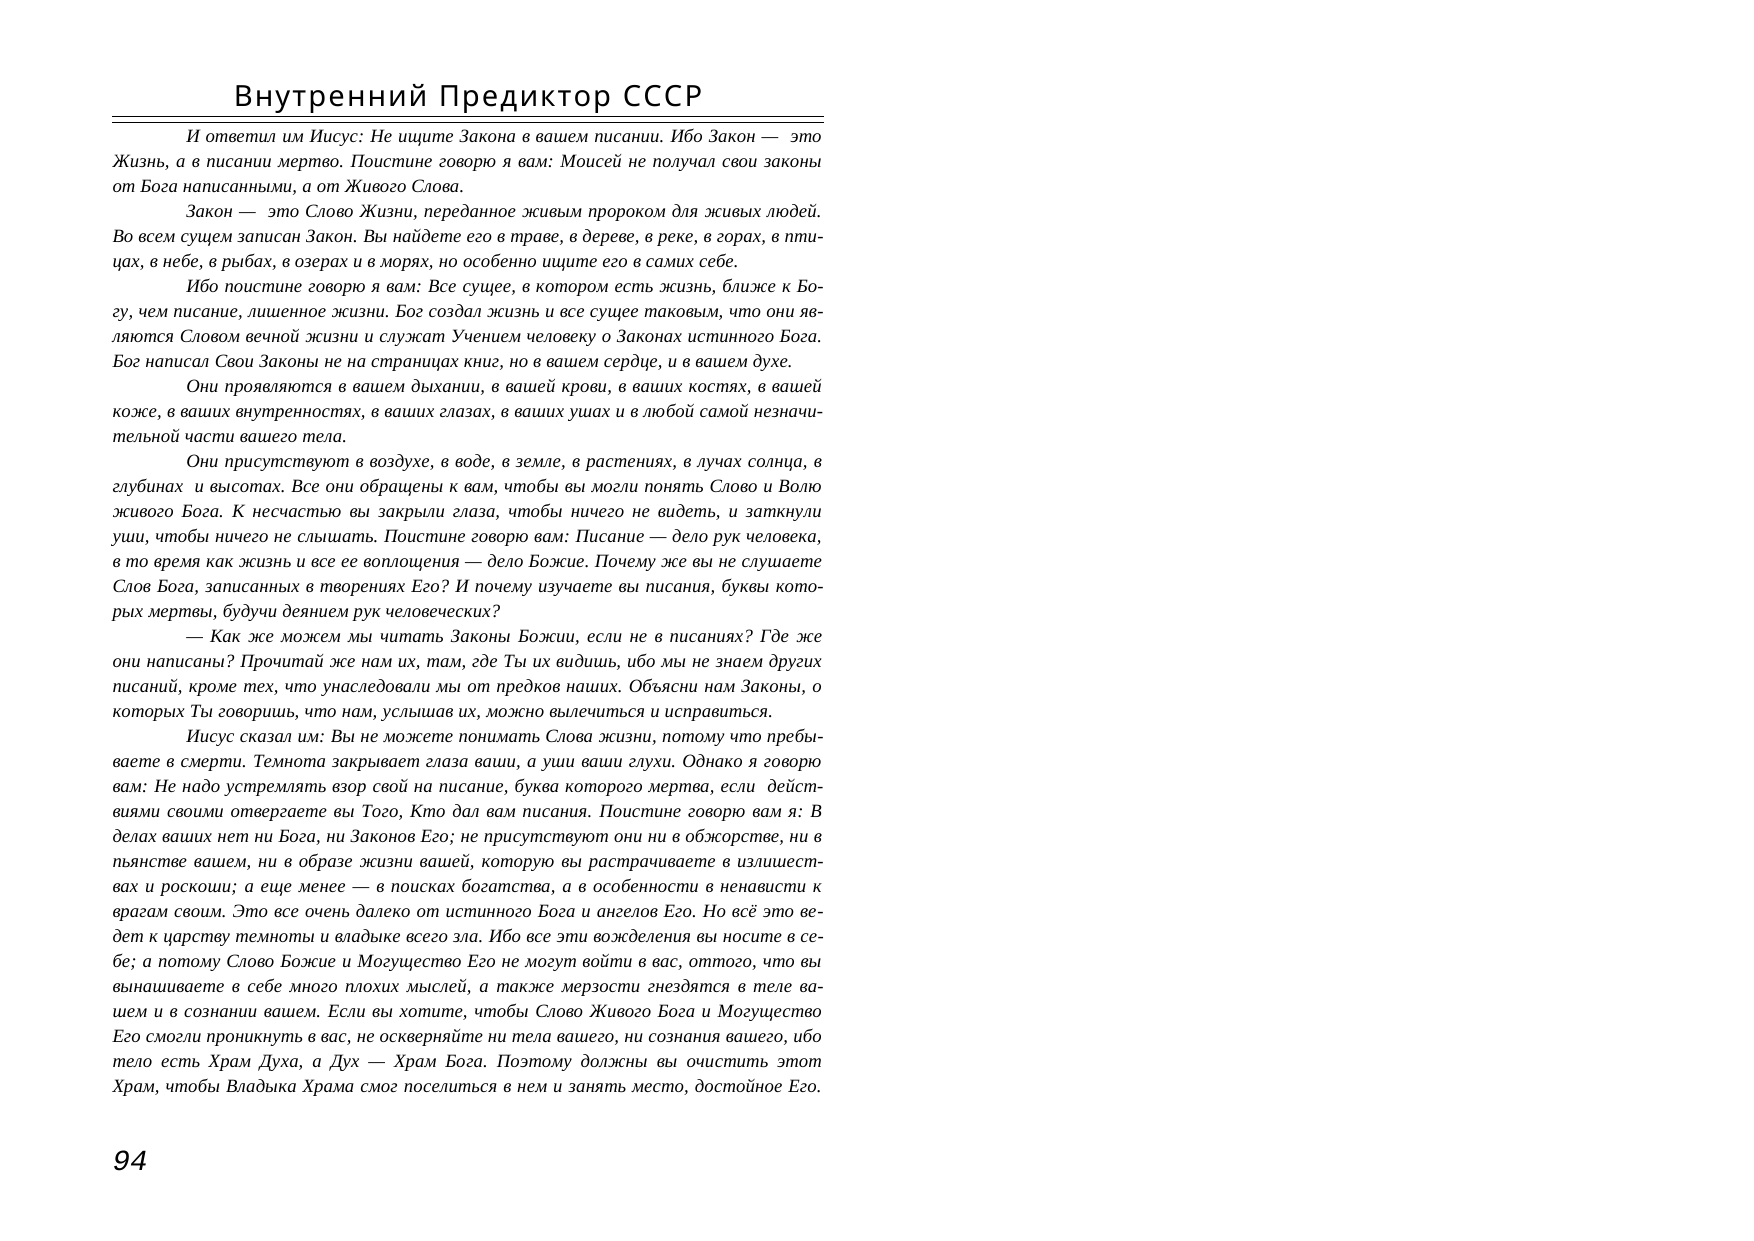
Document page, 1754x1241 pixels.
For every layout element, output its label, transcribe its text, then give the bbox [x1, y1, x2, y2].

text За­кон — это Сло­во Жиз­ни, пе­ре­дан­ное жи­вым про­ро­ком для жи­вых лю­дей. Во всем су­щем за­пи­сан За­кон. Вы най­де­те его в тра­ве, в де­ре­ве, в ре­ке, в го­рах, в пти­цах, в не­бе, в ры­бах, в озе­рах и в мо­рях, но осо­бен­но ищи­те его в са­мих се­бе. [112, 197, 824, 272]
text — Как же мо­жем мы чи­тать За­ко­ны Бо­жии, ес­ли не в пи­са­ни­ях? Где же они на­пи­са­ны? Про­чи­тай же нам их, там, где Ты их ви­дишь, ибо мы не зна­ем дру­гих пи­са­ний, кро­ме тех, что унас­ле­до­ва­ли мы от пред­ков на­ших. Объ­яс­ни нам За­ко­ны, о ко­то­рых Ты го­во­ришь, что нам, ус­лы­шав их, мож­но вы­ле­чить­ся и ис­пра­вить­ся. [112, 622, 824, 722]
text Они при­сут­ст­ву­ют в воз­ду­хе, в во­де, в зем­ле, в рас­те­ни­ях, в лу­чах солн­ца, в глу­би­нах и вы­со­тах. Все они об­ра­ще­ны к вам, что­бы вы мог­ли по­нять Сло­во и Во­лю жи­во­го Бо­га. К не­сча­стью вы за­кры­ли гла­за, что­бы ни­че­го не ви­деть, и за­ткну­ли уши, что­бы ни­че­го не слы­шать. По­ис­ти­не говорю вам: Пи­са­ние — де­ло рук че­ло­ве­ка, в то вре­мя как жизнь и все ее во­пло­ще­ния — де­ло Бо­жие. По­че­му же вы не слу­шае­те Слов Бо­га, за­пи­сан­ных в тво­ре­ни­ях Его? И по­че­му изу­чае­те вы пи­са­ния, бу­к­вы ко­то­рых мерт­вы, бу­ду­чи дея­ни­ем рук че­ло­ве­че­ских? [112, 447, 824, 622]
text И от­ве­тил им Ии­сус: Не ищи­те За­ко­на в ва­шем пи­са­нии. Ибо За­кон — это Жизнь, а в пи­са­нии мерт­во. По­ис­ти­не го­во­рю я вам: Мои­сей не по­лу­чал свои за­ко­ны от Бо­га на­пи­сан­ны­ми, а от Жи­во­го Сло­ва. [112, 123, 824, 197]
text Ибо по­ис­ти­не го­во­рю я вам: Все су­щее, в ко­то­ром есть жизнь, бли­же к Бо­гу, чем пи­са­ние, ли­шен­ное жиз­ни. Бог соз­дал жизнь и все су­щее та­ко­вым, что они яв­ля­ют­ся Сло­вом веч­ной жиз­ни и слу­жат Уче­ни­ем че­ло­ве­ку о За­ко­нах ис­тин­но­го Бо­га. Бог на­пи­сал Свои За­ко­ны не на стра­ни­цах книг, но в ва­шем серд­це, и в ва­шем ду­хе. [112, 272, 824, 372]
text Ии­сус ска­зал им: Вы не мо­же­те по­ни­мать Сло­ва жиз­ни, по­тому что пре­бы­вае­те в смер­ти. Тем­но­та за­кры­ва­ет гла­за ва­ши, а уши ва­ши глу­хи. Однако я го­во­рю вам: Не на­до уст­рем­лять взор свой на пи­са­ние, бу­к­ва ко­то­ро­го мерт­ва, ес­ли дей­ст­вия­ми свои­ми от­вер­гае­те вы То­го, Кто дал вам пи­са­ния. По­ис­ти­не го­во­рю вам я: В де­лах ва­ших нет ни Бо­га, ни За­ко­нов Его; не при­сут­ст­ву­ют они ни в обжорстве, ни в пьян­ст­ве ва­шем, ни в об­ра­зе жиз­ни ва­шей, которую вы рас­тра­чи­вае­те в из­ли­ше­ст­вах и рос­ко­ши; а еще ме­нее — в по­ис­ках бо­гат­ст­ва, а в осо­бен­но­сти в не­на­вис­ти к вра­гам сво­им. Это все очень да­ле­ко от ис­тин­но­го Бо­га и ан­ге­лов Его. Но всё это ве­дет к цар­ст­ву тем­но­ты и вла­ды­ке все­го зла. Ибо все эти во­ж­де­ле­ния вы но­си­те в се­бе; а по­то­му Сло­во Бо­жие и Мо­гу­ще­ст­во Его не мо­гут вой­ти в вас, от­то­го, что вы вы­на­ши­вае­те в се­бе мно­го пло­хих мыс­лей, а так­же мер­зо­сти гнез­дят­ся в те­ле ва­шем и в соз­на­нии ва­шем. Ес­ли вы хо­ти­те, что­бы Сло­во Жи­во­го Бо­га и Мо­гу­ще­ст­во Его смог­ли про­ник­нуть в вас, не ос­к­вер­няй­те ни те­ла ва­ше­го, ни соз­на­ния ва­ше­го, ибо те­ло есть Храм Ду­ха, а Дух — Храм Бо­га. По­это­му долж­ны вы очи­стить этот Храм, что­бы Вла­ды­ка Хра­ма смог по­се­лить­ся в нем и за­нять ме­сто, дос­той­ное Его. [112, 722, 824, 1097]
text Они про­яв­ля­ют­ся в ва­шем ды­ха­нии, в ва­шей кро­ви, в ва­ших кос­тях, в ва­шей ко­же, в ва­ших внут­рен­но­стях, в ва­ших гла­зах, в ва­ших ушах и в лю­бой са­мой не­зна­чи­тель­ной час­ти ва­ше­го те­ла. [112, 372, 824, 447]
